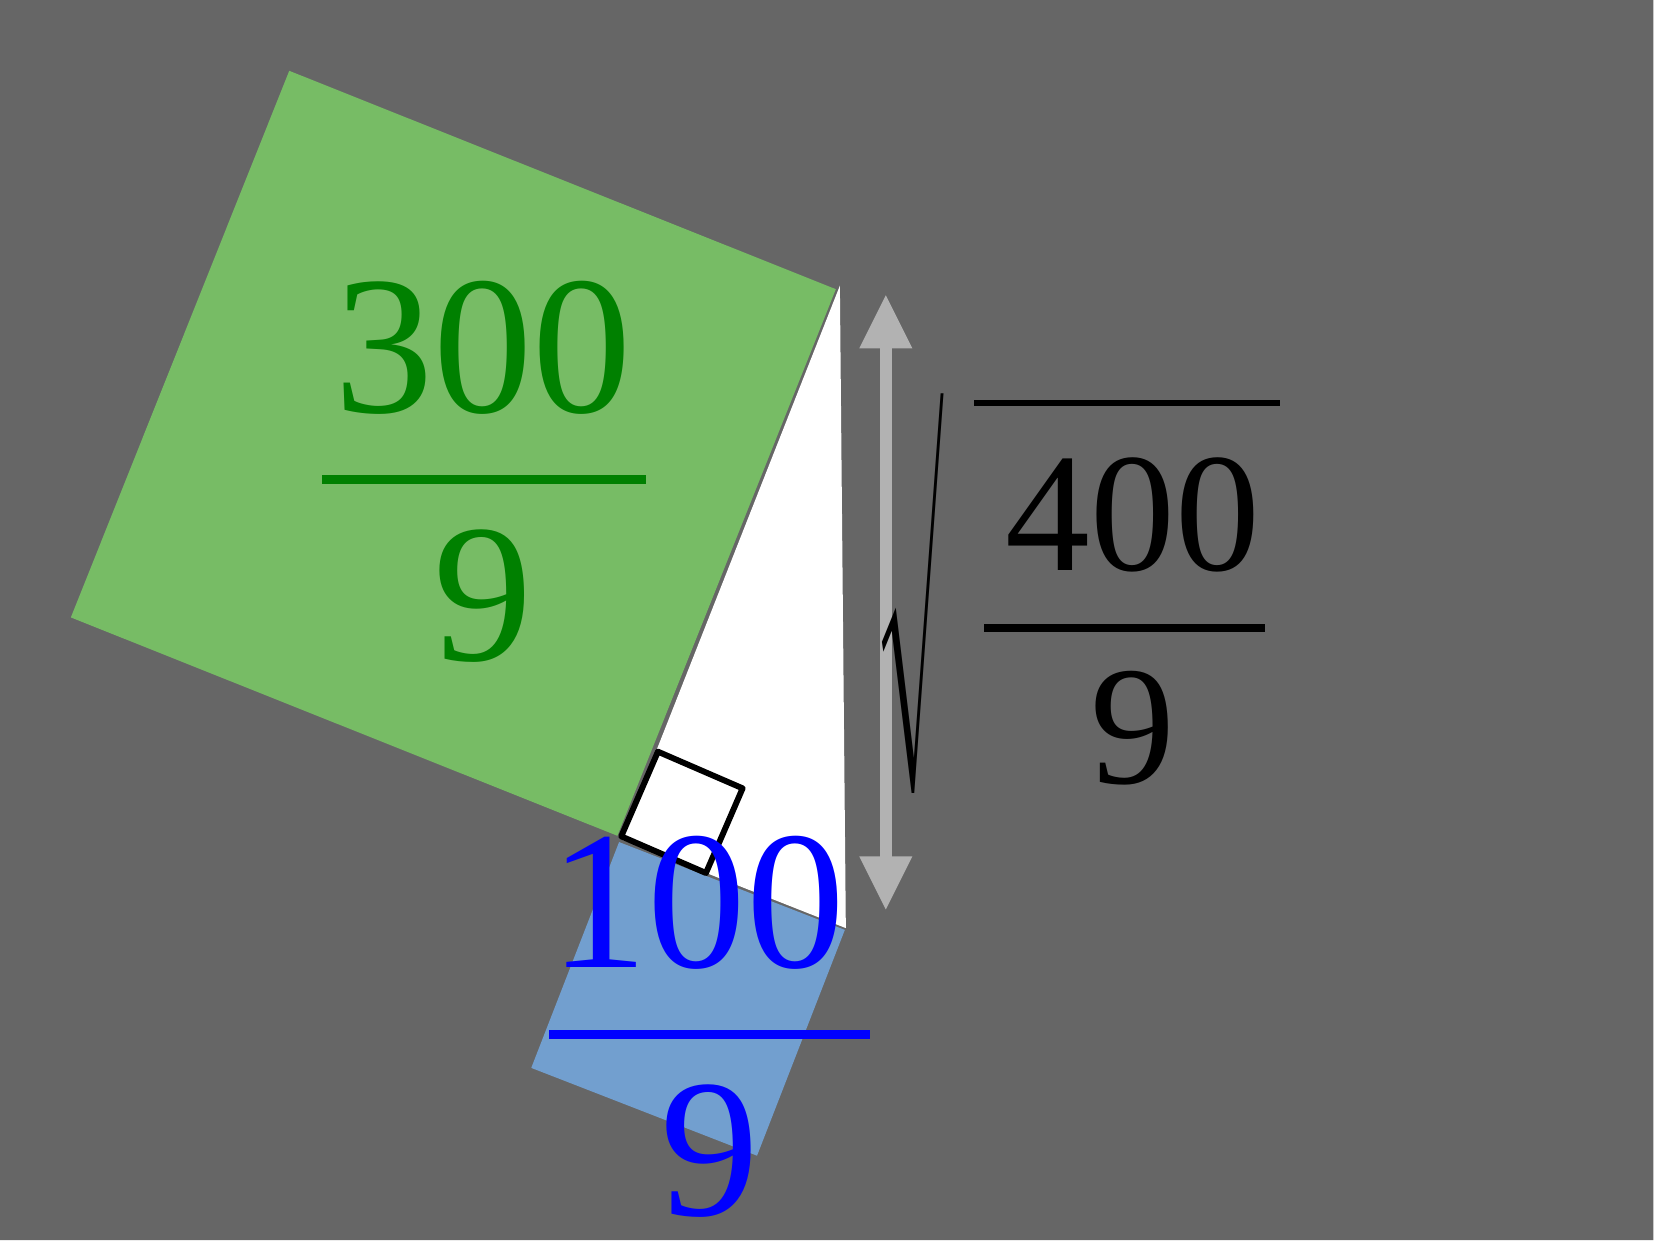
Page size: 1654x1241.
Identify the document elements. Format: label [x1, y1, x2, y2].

chart [487, 389, 1318, 1241]
text_box [644, 757, 738, 794]
text_box [0, 0, 1654, 1241]
chart [259, 239, 698, 709]
